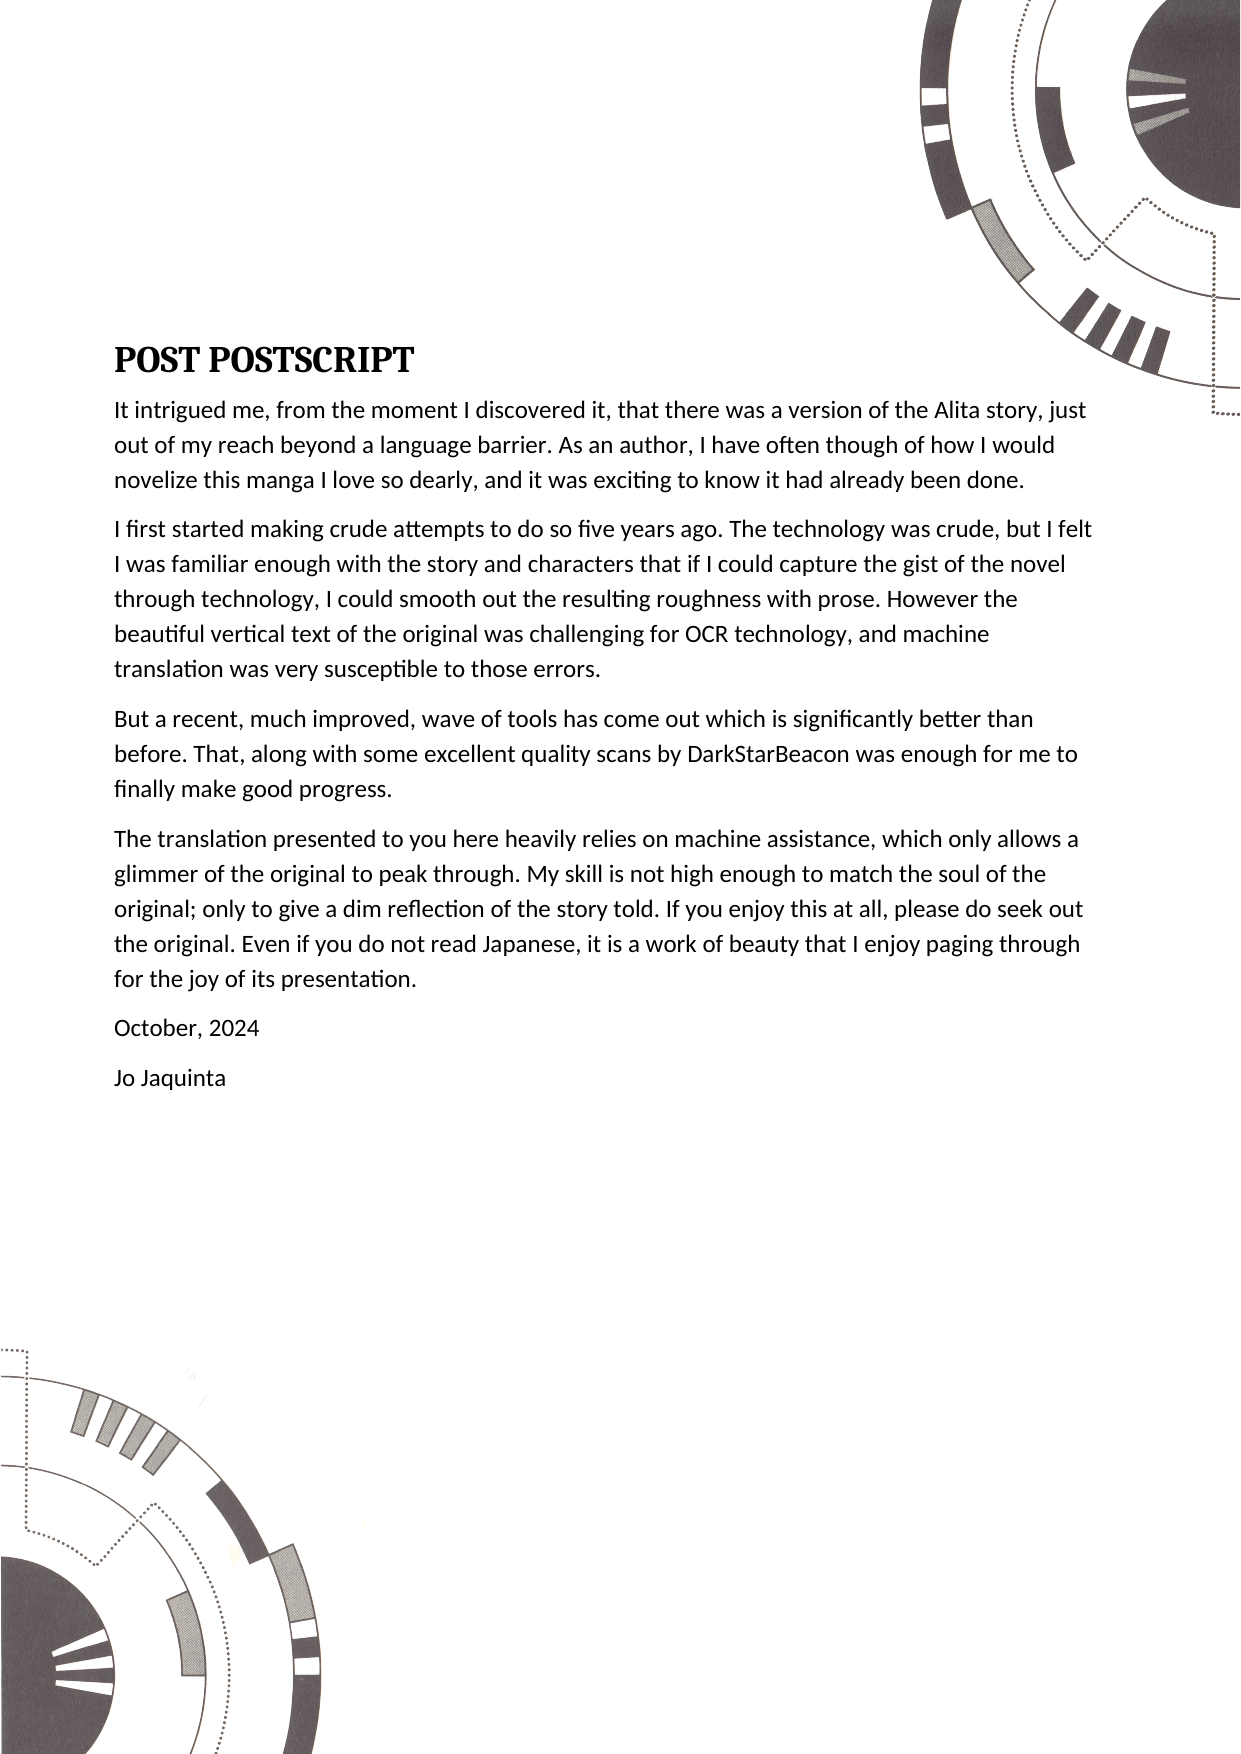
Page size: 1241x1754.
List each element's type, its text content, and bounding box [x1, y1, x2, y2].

text October, 2024 [114, 1012, 1100, 1043]
picture [821, 0, 1241, 419]
text Jo Jaquinta [114, 1062, 1100, 1092]
text I first started making crude attempts to do so five years ago. The technology was crude, but I felt I was familiar enough with the story and characters that if I could capture the gist of the novel through technology, I could smooth out the resulting roughness with prose. However the beautiful vertical text of the original was challenging for OCR technology, and machine translation was very susceptible to those errors. [114, 513, 1100, 684]
picture [0, 1348, 406, 1754]
text The translation presented to you here heavily relies on machine assistance, which only allows a glimmer of the original to peak through. My skill is not high enough to match the soul of the original; only to give a dim reflection of the story told. If you enjoy this at all, please do seek out the original. Even if you do not read Japanese, it is a work of beauty that I enjoy paging through for the joy of its presentation. [114, 823, 1100, 993]
text It intrigued me, from the moment I discovered it, that there was a version of the Alita story, just out of my reach beyond a language barrier. As an author, I have often though of how I would novelize this manga I love so dearly, and it was exciting to know it had already been done. [114, 394, 1100, 494]
subtitle POST POSTSCRIPT [114, 338, 821, 381]
text But a recent, much improved, wave of tools has come out which is significantly better than before. That, along with some excellent quality scans by DarkStarBeacon was enough for me to finally make good progress. [114, 703, 1100, 804]
